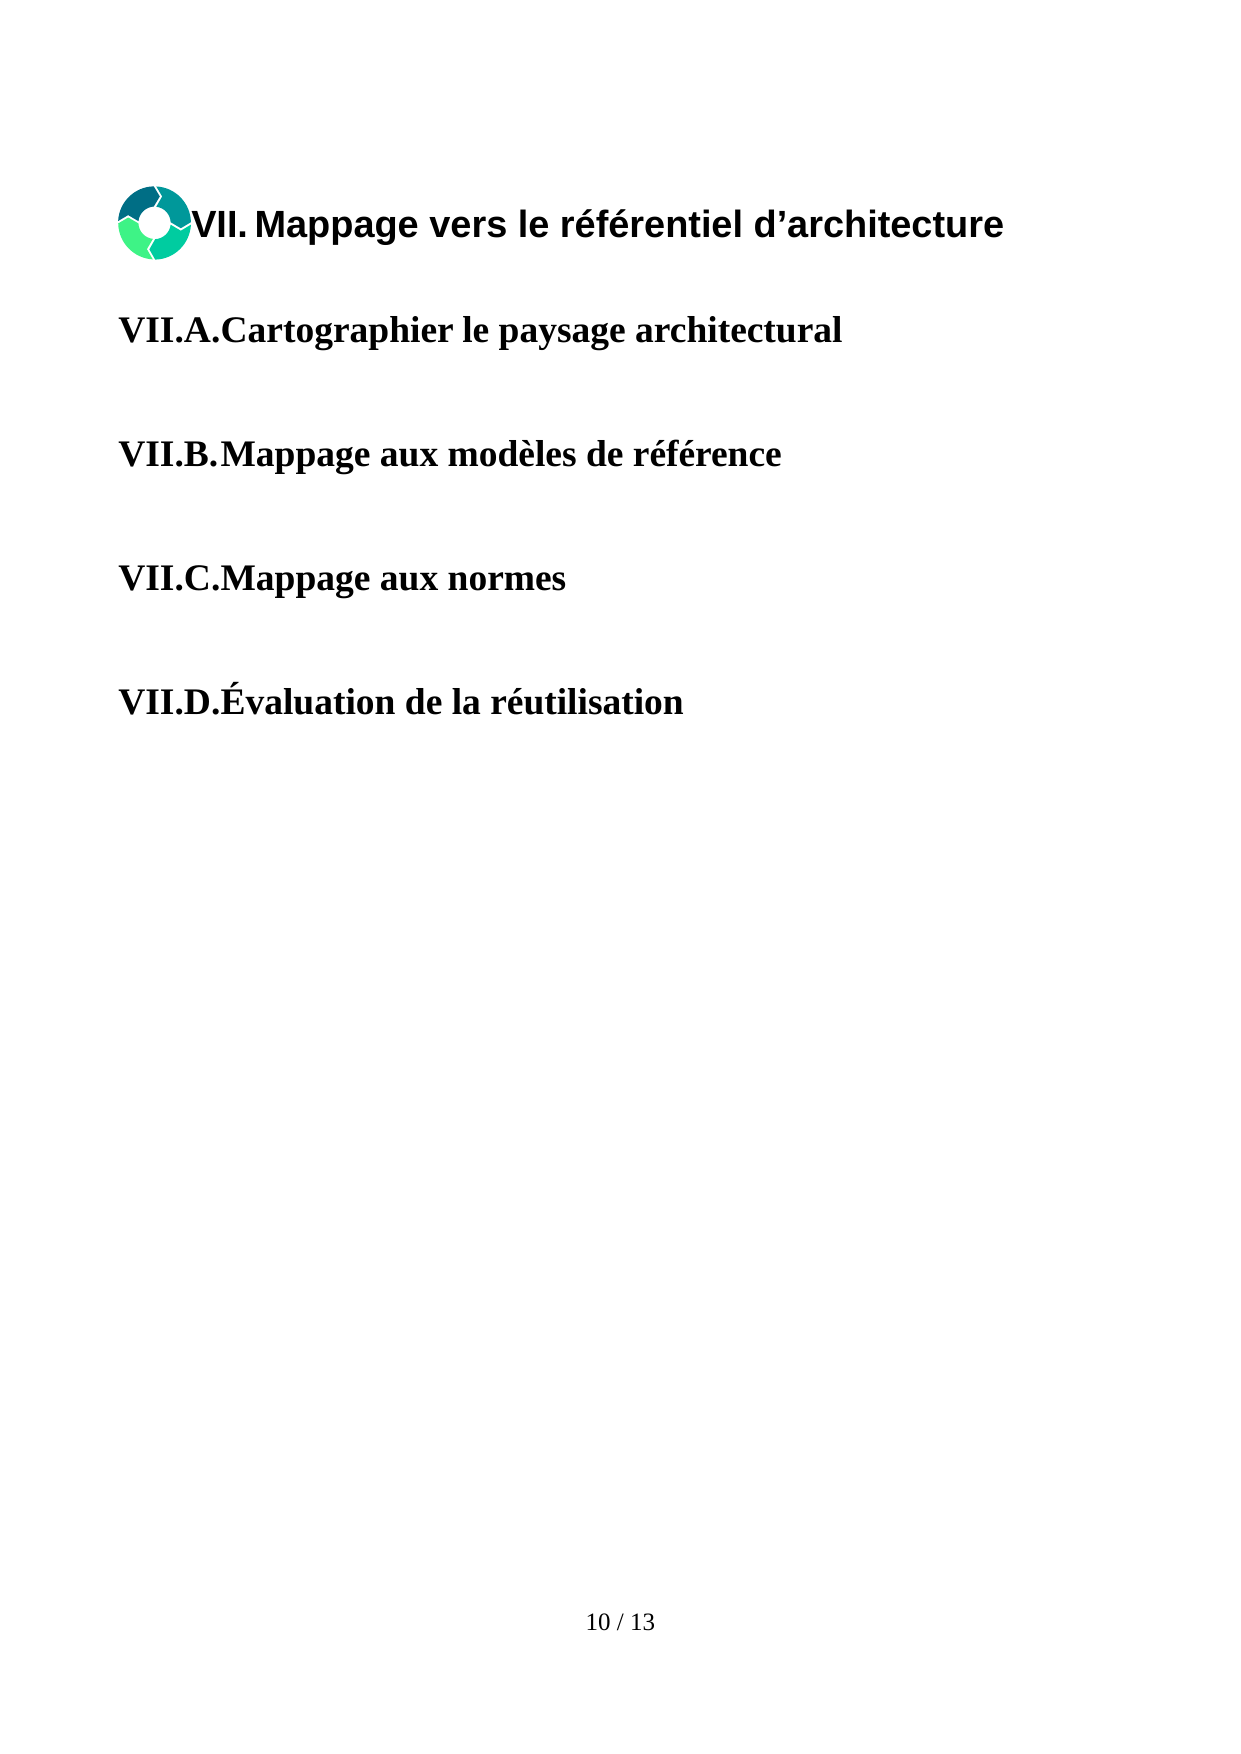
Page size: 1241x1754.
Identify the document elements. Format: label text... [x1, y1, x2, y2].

subtitle Évaluation de la réutilisation [118, 679, 1122, 722]
subtitle Mappage vers le référentiel d’architecture [172, 201, 1122, 245]
subtitle Mappage aux modèles de référence [118, 431, 1122, 474]
subtitle [135, 202, 171, 245]
subtitle Mappage aux normes [118, 555, 1122, 598]
subtitle Cartographier le paysage architectural [118, 307, 1122, 350]
